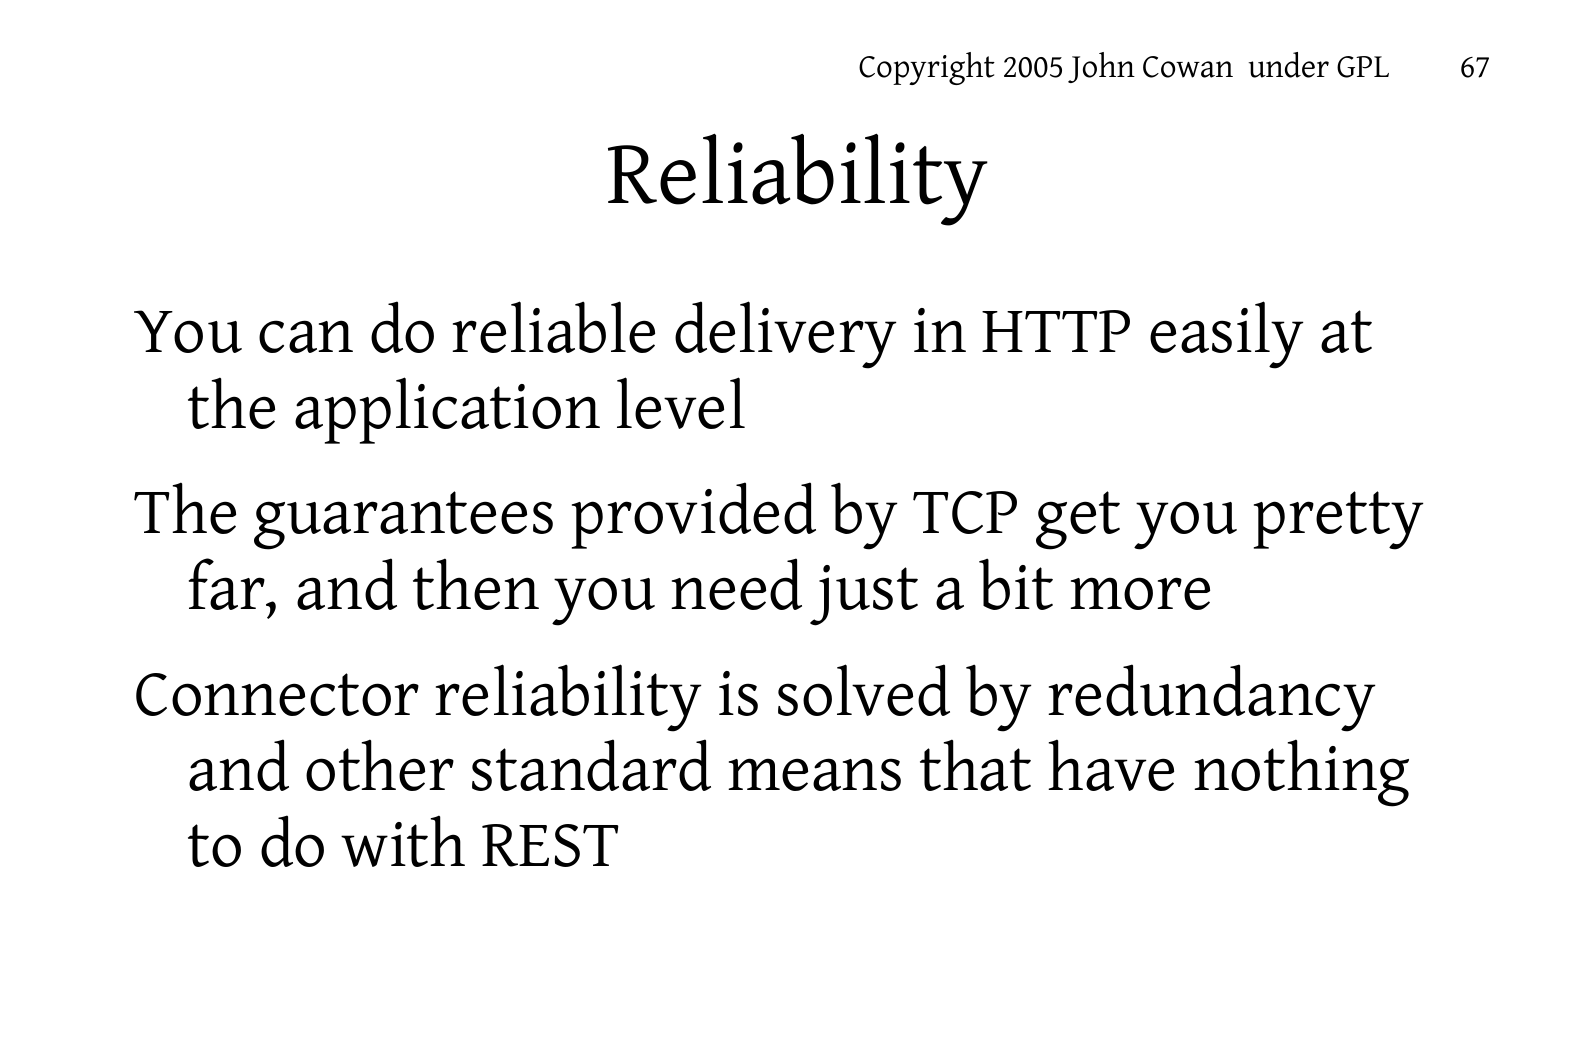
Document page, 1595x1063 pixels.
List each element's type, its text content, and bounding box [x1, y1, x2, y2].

list You can do reliable delivery in HTTP easily at the application level The guarantees provided by TCP get you pretty far, and then you need just a bit more Connector reliability is solved by redundancy and other standard means that have nothing to do with REST [117, 295, 1479, 1063]
title Reliability [117, 88, 1479, 266]
